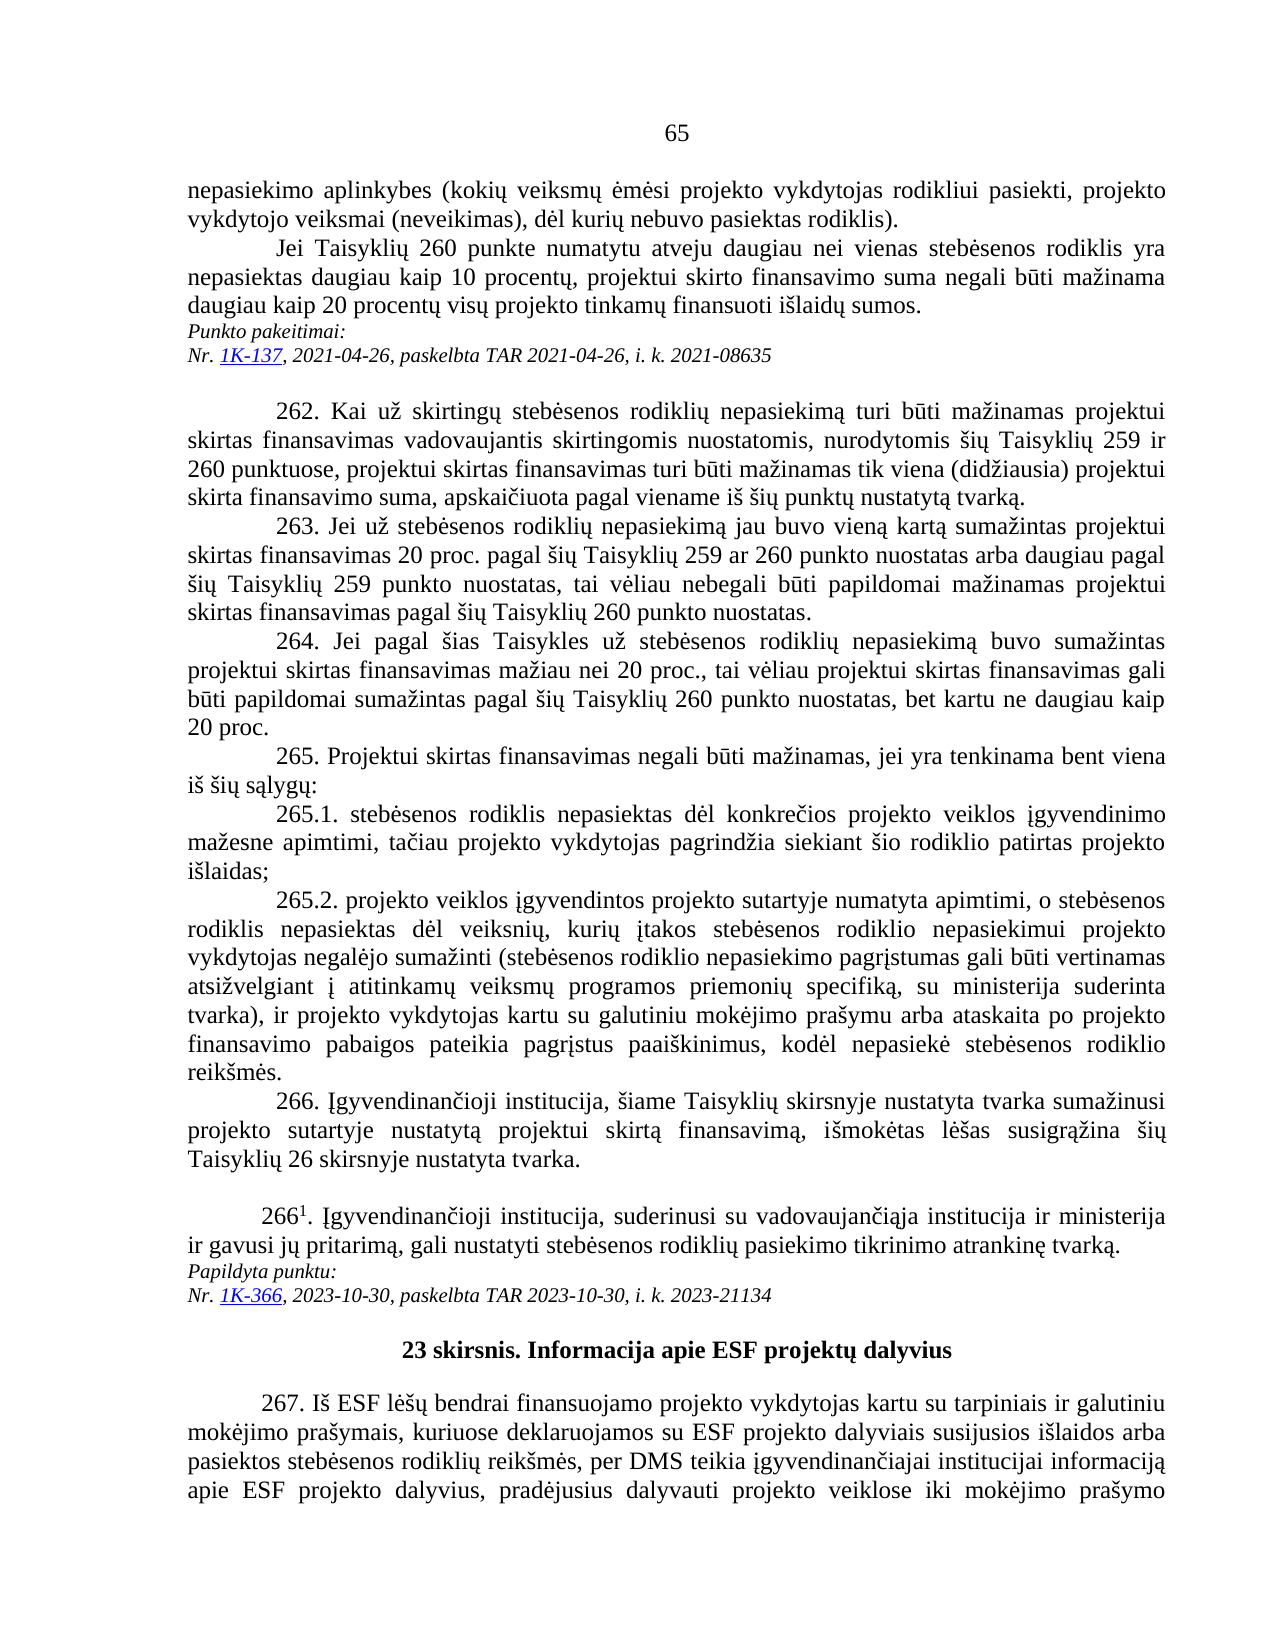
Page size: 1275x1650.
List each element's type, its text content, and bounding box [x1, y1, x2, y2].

text 265. Projektui skirtas finansavimas negali būti mažinamas, jei yra tenkinama bent viena iš šių sąlygų: [187, 741, 1167, 799]
text 265.2. projekto veiklos įgyvendintos projekto sutartyje numatyta apimtimi, o stebėsenos rodiklis nepasiektas dėl veiksnių, kurių įtakos stebėsenos rodiklio nepasiekimui projekto vykdytojas negalėjo sumažinti (stebėsenos rodiklio nepasiekimo pagrįstumas gali būti vertinamas atsižvelgiant į atitinkamų veiksmų programos priemonių specifiką, su ministerija suderinta tvarka), ir projekto vykdytojas kartu su galutiniu mokėjimo prašymu arba ataskaita po projekto finansavimo pabaigos pateikia pagrįstus paaiškinimus, kodėl nepasiekė stebėsenos rodiklio reikšmės. [187, 885, 1167, 1086]
text Papildyta punktu: [187, 1259, 1167, 1283]
text 265.1. stebėsenos rodiklis nepasiektas dėl konkrečios projekto veiklos įgyvendinimo mažesne apimtimi, tačiau projekto vykdytojas pagrindžia siekiant šio rodiklio patirtas projekto išlaidas; [187, 799, 1167, 885]
text 263. Jei už stebėsenos rodiklių nepasiekimą jau buvo vieną kartą sumažintas projektui skirtas finansavimas 20 proc. pagal šių Taisyklių 259 ar 260 punkto nuostatas arba daugiau pagal šių Taisyklių 259 punkto nuostatas, tai vėliau nebegali būti papildomai mažinamas projektui skirtas finansavimas pagal šių Taisyklių 260 punkto nuostatas. [187, 511, 1167, 626]
text 264. Jei pagal šias Taisykles už stebėsenos rodiklių nepasiekimą buvo sumažintas projektui skirtas finansavimas mažiau nei 20 proc., tai vėliau projektui skirtas finansavimas gali būti papildomai sumažintas pagal šių Taisyklių 260 punkto nuostatas, bet kartu ne daugiau kaip 20 proc. [187, 626, 1167, 741]
text 262. Kai už skirtingų stebėsenos rodiklių nepasiekimą turi būti mažinamas projektui skirtas finansavimas vadovaujantis skirtingomis nuostatomis, nurodytomis šių Taisyklių 259 ir 260 punktuose, projektui skirtas finansavimas turi būti mažinamas tik viena (didžiausia) projektui skirta finansavimo suma, apskaičiuota pagal viename iš šių punktų nustatytą tvarką. [187, 396, 1167, 511]
text nepasiekimo aplinkybes (kokių veiksmų ėmėsi projekto vykdytojas rodikliui pasiekti, projekto vykdytojo veiksmai (neveikimas), dėl kurių nebuvo pasiektas rodiklis). [187, 176, 1167, 233]
text 266. Įgyvendinančioji institucija, šiame Taisyklių skirsnyje nustatyta tvarka sumažinusi projekto sutartyje nustatytą projektui skirtą finansavimą, išmokėtas lėšas susigrąžina šių Taisyklių 26 skirsnyje nustatyta tvarka. [187, 1086, 1167, 1172]
text Nr. 1K-137, 2021-04-26, paskelbta TAR 2021-04-26, i. k. 2021-08635 [187, 343, 1167, 367]
text 267. Iš ESF lėšų bendrai finansuojamo projekto vykdytojas kartu su tarpiniais ir galutiniu mokėjimo prašymais, kuriuose deklaruojamos su ESF projekto dalyviais susijusios išlaidos arba pasiektos stebėsenos rodiklių reikšmės, per DMS teikia įgyvendinančiajai institucijai informaciją apie ESF projekto dalyvius, pradėjusius dalyvauti projekto veiklose iki mokėjimo prašymo [187, 1388, 1167, 1503]
text Nr. 1K-366, 2023-10-30, paskelbta TAR 2023-10-30, i. k. 2023-21134 [187, 1283, 1167, 1307]
text Punkto pakeitimai: [187, 319, 1167, 343]
text Jei Taisyklių 260 punkte numatytu atveju daugiau nei vienas stebėsenos rodiklis yra nepasiektas daugiau kaip 10 procentų, projektui skirto finansavimo suma negali būti mažinama daugiau kaip 20 procentų visų projekto tinkamų finansuoti išlaidų sumos. [187, 233, 1167, 319]
subtitle 23 skirsnis. Informacija apie ESF projektų dalyvius [246, 1336, 1107, 1364]
text 2661. Įgyvendinančioji institucija, suderinusi su vadovaujančiąja institucija ir ministerija ir gavusi jų pritarimą, gali nustatyti stebėsenos rodiklių pasiekimo tikrinimo atrankinę tvarką. [187, 1201, 1167, 1259]
